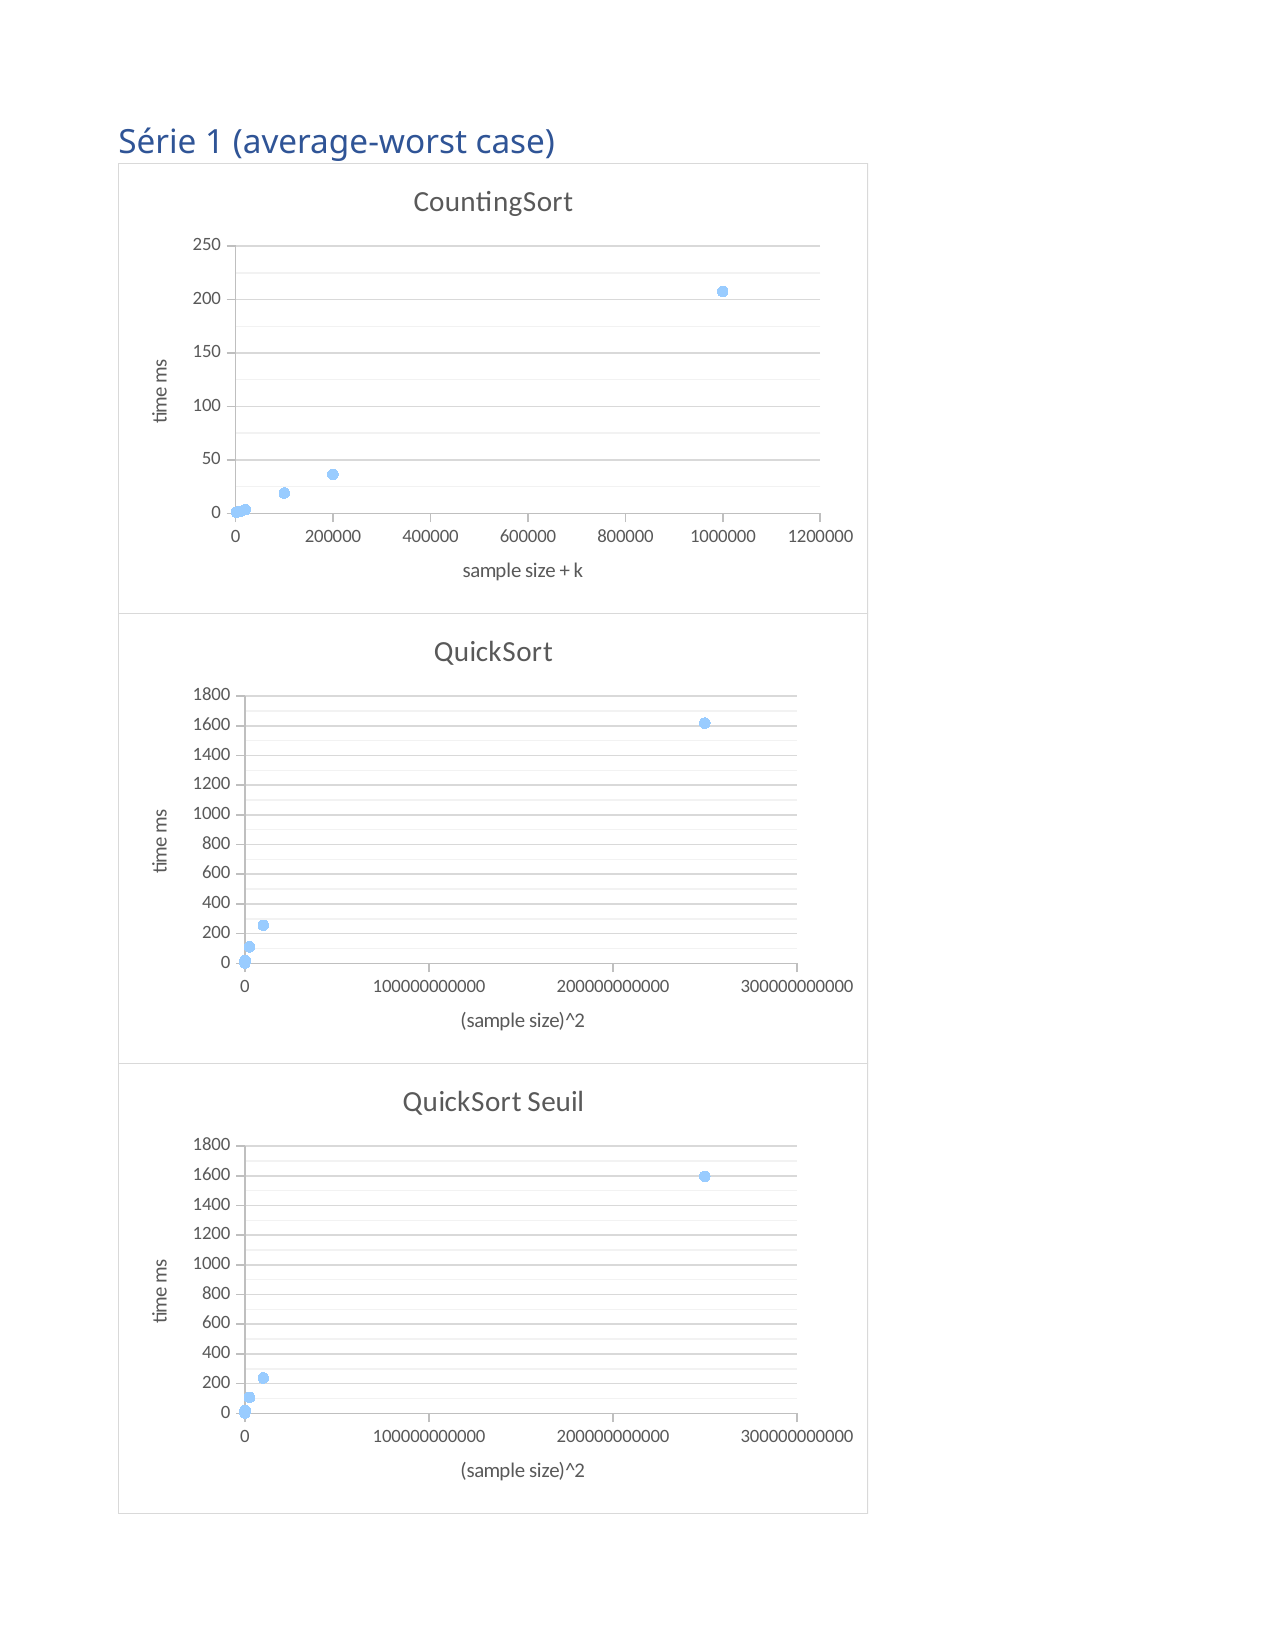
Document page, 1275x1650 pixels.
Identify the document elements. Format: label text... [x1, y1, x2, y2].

subtitle Série 1 (average-worst case) [118, 118, 1157, 163]
